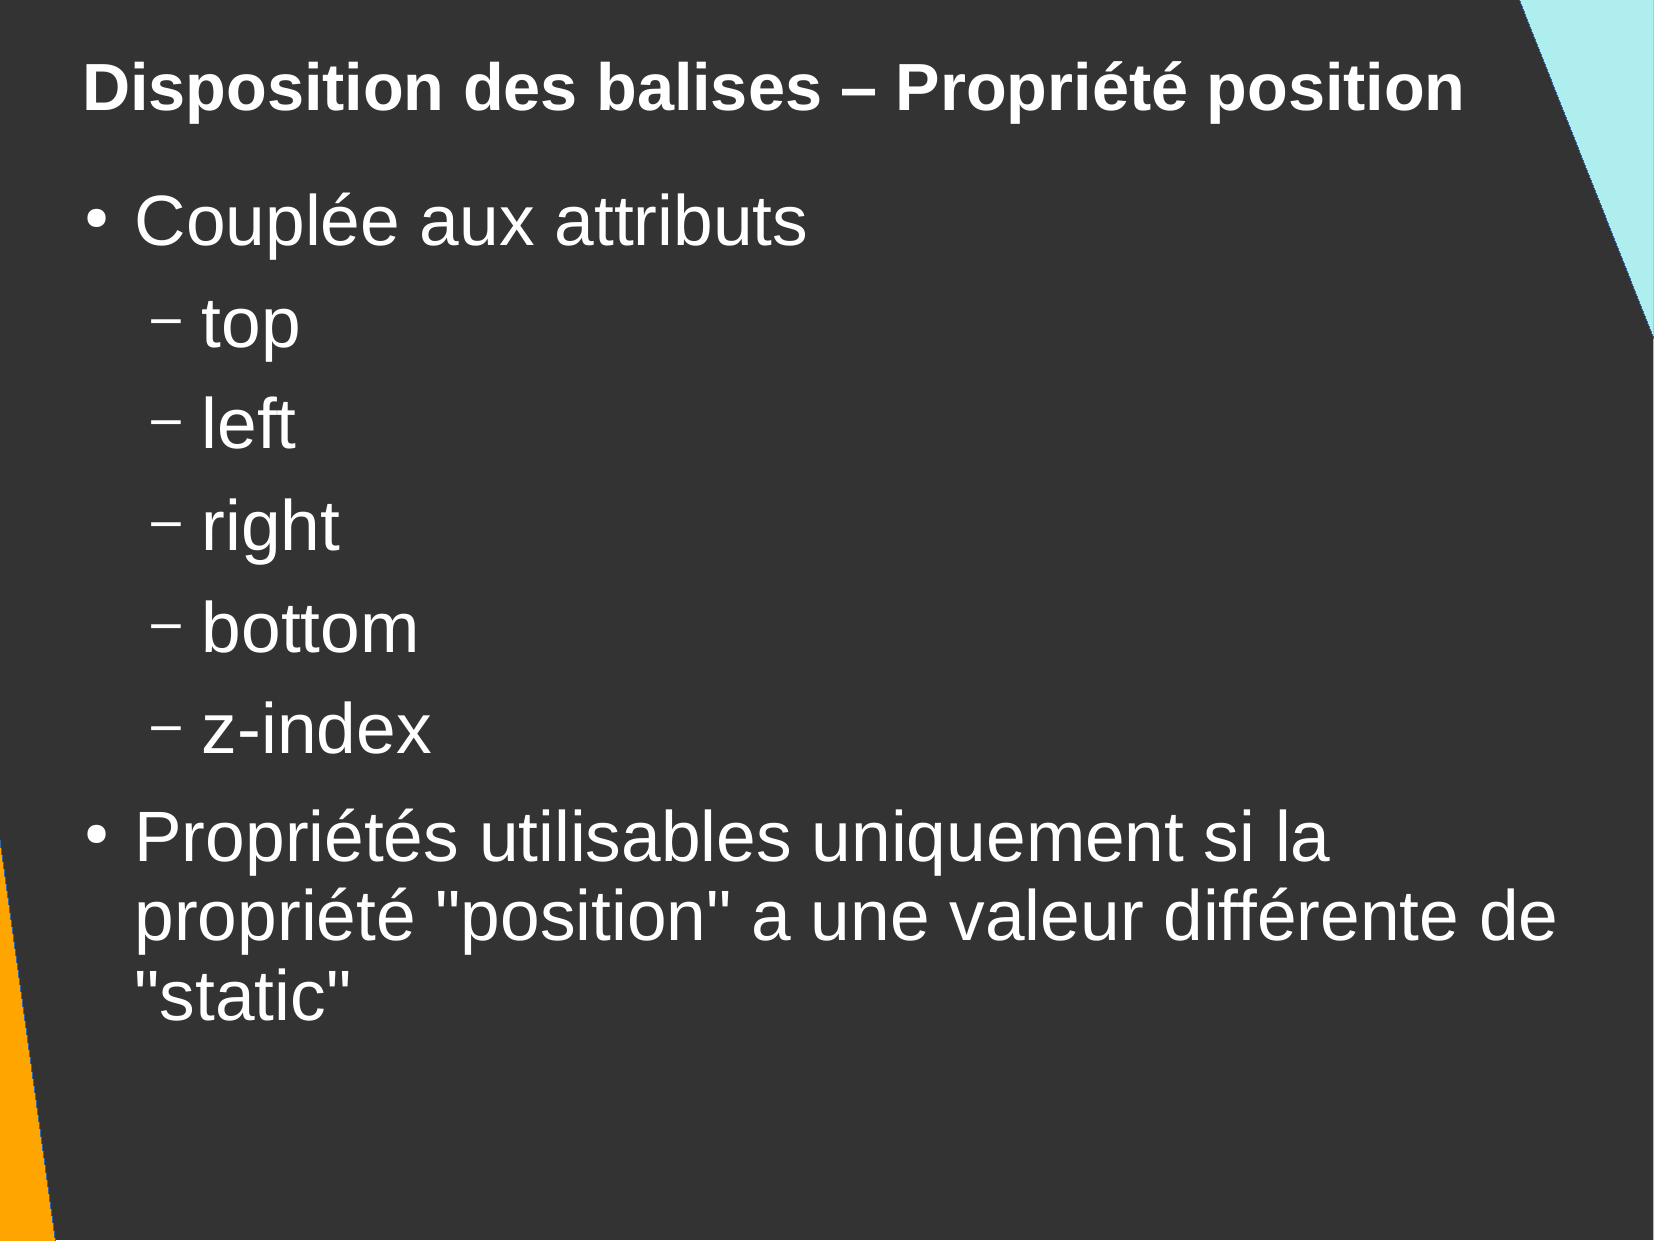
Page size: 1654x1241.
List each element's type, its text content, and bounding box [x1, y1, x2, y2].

list Couplée aux attributs top left right bottom z-index Propriétés utilisables uniquement si la propriété "position" a une valeur différente de "static" [67, 180, 1607, 1040]
text_box [1519, 0, 1654, 339]
text_box [0, 839, 56, 1241]
title Disposition des balises – Propriété position [82, 49, 1570, 130]
